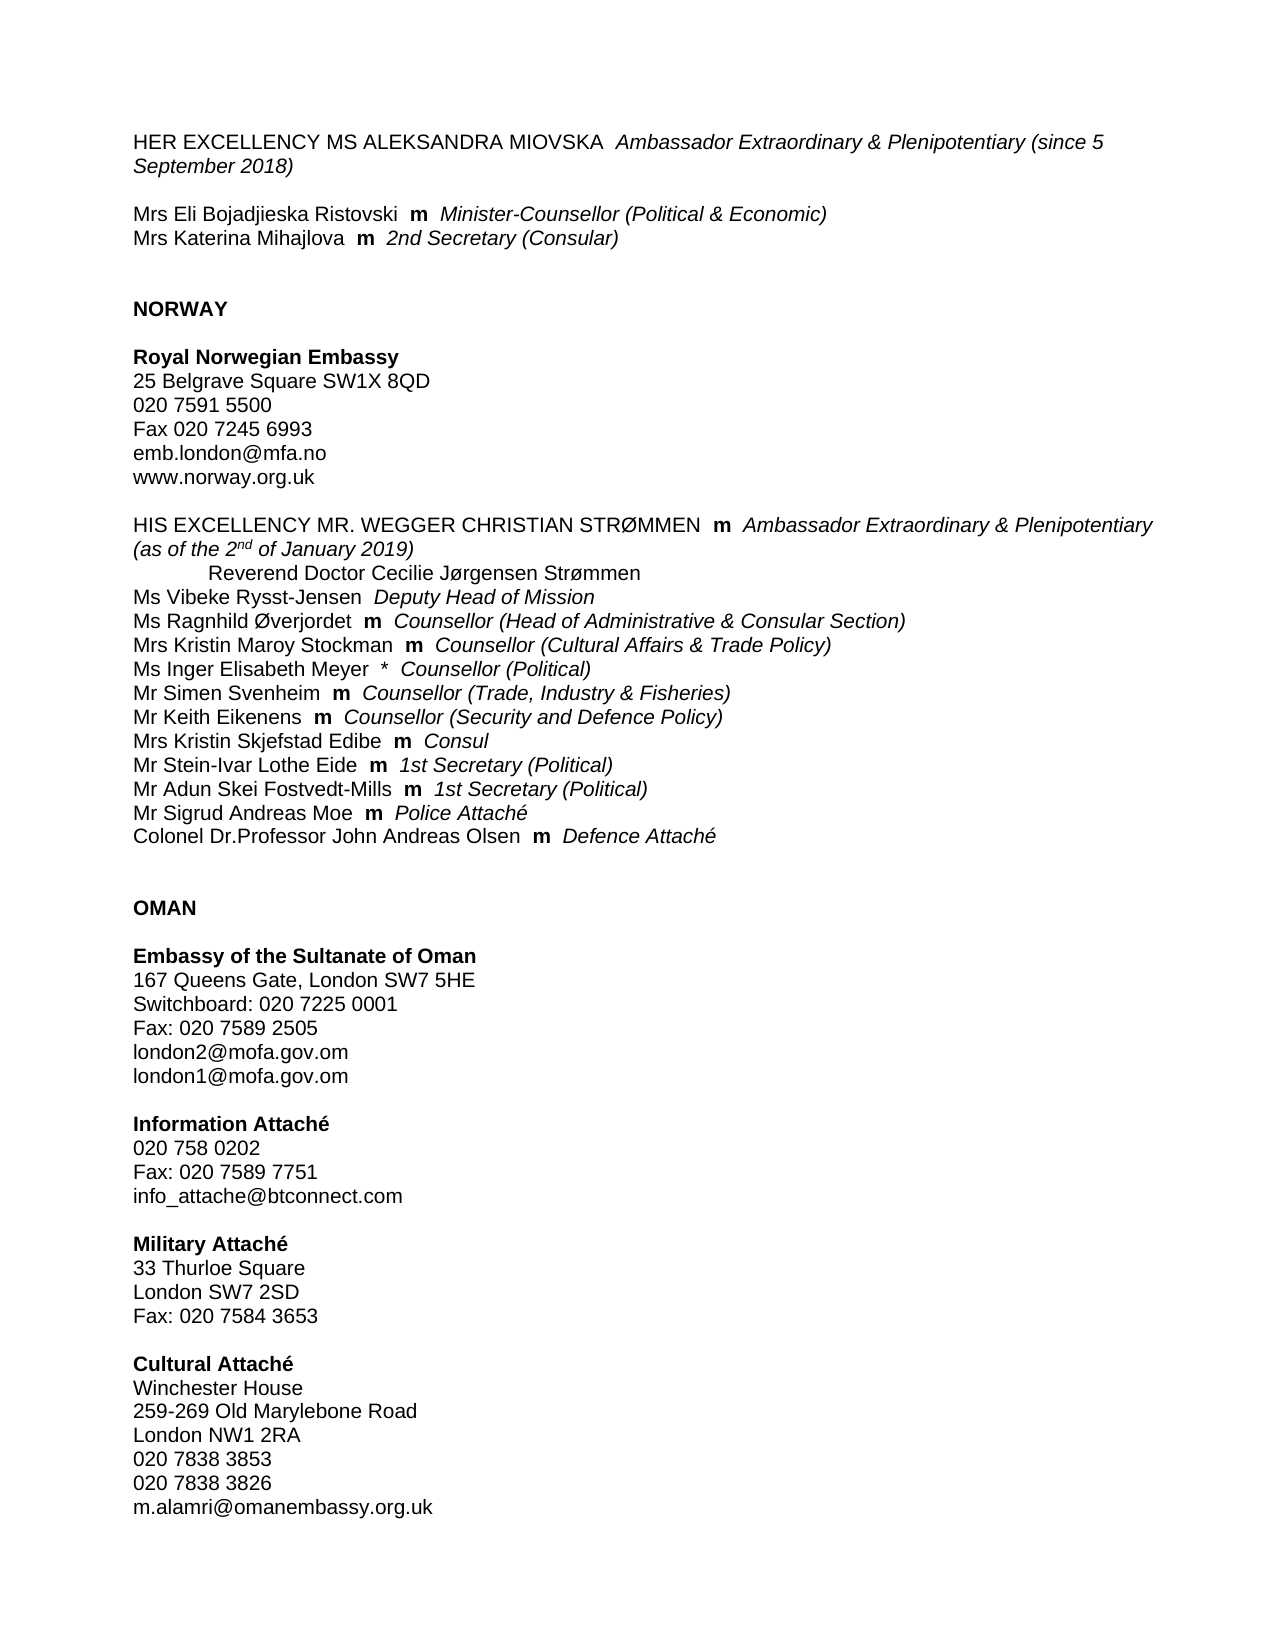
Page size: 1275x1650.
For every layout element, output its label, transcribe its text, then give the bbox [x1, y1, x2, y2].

text Switchboard: 020 7225 0001 [133, 992, 1181, 1016]
text 020 7838 3853 [133, 1447, 1181, 1471]
text Mr Sigrud Andreas Moe m Police Attaché [133, 800, 1181, 824]
text Cultural Attaché [133, 1351, 1181, 1375]
text HIS EXCELLENCY MR. WEGGER CHRISTIAN STRØMMEN m Ambassador Extraordinary & Plenipotentiary (as of the 2nd of January 2019) [133, 513, 1181, 561]
text Colonel Dr.Professor John Andreas Olsen m Defence Attaché [133, 824, 1181, 848]
text Fax: 020 7584 3653 [133, 1303, 1181, 1327]
text HER EXCELLENCY MS ALEKSANDRA MIOVSKA Ambassador Extraordinary & Plenipotentiary (since 5 September 2018) [133, 129, 1181, 177]
text Ms Inger Elisabeth Meyer * Counsellor (Political) [133, 657, 1181, 681]
text www.norway.org.uk [133, 465, 1181, 489]
subtitle NORWAY [133, 297, 1181, 321]
text Embassy of the Sultanate of Oman [133, 944, 1181, 968]
text 020 758 0202 [133, 1136, 1181, 1160]
text Mr Stein-Ivar Lothe Eide m 1st Secretary (Political) [133, 752, 1181, 776]
text Reverend Doctor Cecilie Jørgensen Strømmen [133, 561, 1181, 585]
text Winchester House [133, 1375, 1181, 1399]
text Information Attaché [133, 1112, 1181, 1136]
text London SW7 2SD [133, 1279, 1181, 1303]
text Mrs Kristin Skjefstad Edibe m Consul [133, 728, 1181, 752]
text m.alamri@omanembassy.org.uk [133, 1495, 1181, 1519]
text info_attache@btconnect.com [133, 1184, 1181, 1208]
text Fax 020 7245 6993 [133, 417, 1181, 441]
text 020 7838 3826 [133, 1471, 1181, 1495]
text london2@mofa.gov.om [133, 1040, 1181, 1064]
text london1@mofa.gov.om [133, 1064, 1181, 1088]
text Mrs Kristin Maroy Stockman m Counsellor (Cultural Affairs & Trade Policy) [133, 633, 1181, 657]
text 167 Queens Gate, London SW7 5HE [133, 968, 1181, 992]
text Fax: 020 7589 7751 [133, 1160, 1181, 1184]
text emb.london@mfa.no [133, 441, 1181, 465]
text 020 7591 5500 [133, 393, 1181, 417]
text Mrs Eli Bojadjieska Ristovski m Minister-Counsellor (Political & Economic) [133, 201, 1181, 225]
subtitle OMAN [133, 896, 1181, 920]
text 33 Thurloe Square [133, 1256, 1181, 1279]
text Mr Keith Eikenens m Counsellor (Security and Defence Policy) [133, 704, 1181, 728]
text Mr Simen Svenheim m Counsellor (Trade, Industry & Fisheries) [133, 681, 1181, 704]
text Royal Norwegian Embassy [133, 345, 1181, 369]
text Ms Ragnhild Øverjordet m Counsellor (Head of Administrative & Consular Section) [133, 609, 1181, 633]
text Mrs Katerina Mihajlova m 2nd Secretary (Consular) [133, 225, 1181, 249]
text Fax: 020 7589 2505 [133, 1016, 1181, 1040]
text Ms Vibeke Rysst-Jensen Deputy Head of Mission [133, 585, 1181, 609]
text Military Attaché [133, 1232, 1181, 1256]
text 259-269 Old Marylebone Road [133, 1399, 1181, 1423]
text 25 Belgrave Square SW1X 8QD [133, 369, 1181, 393]
text London NW1 2RA [133, 1423, 1181, 1447]
text Mr Adun Skei Fostvedt-Mills m 1st Secretary (Political) [133, 776, 1181, 800]
